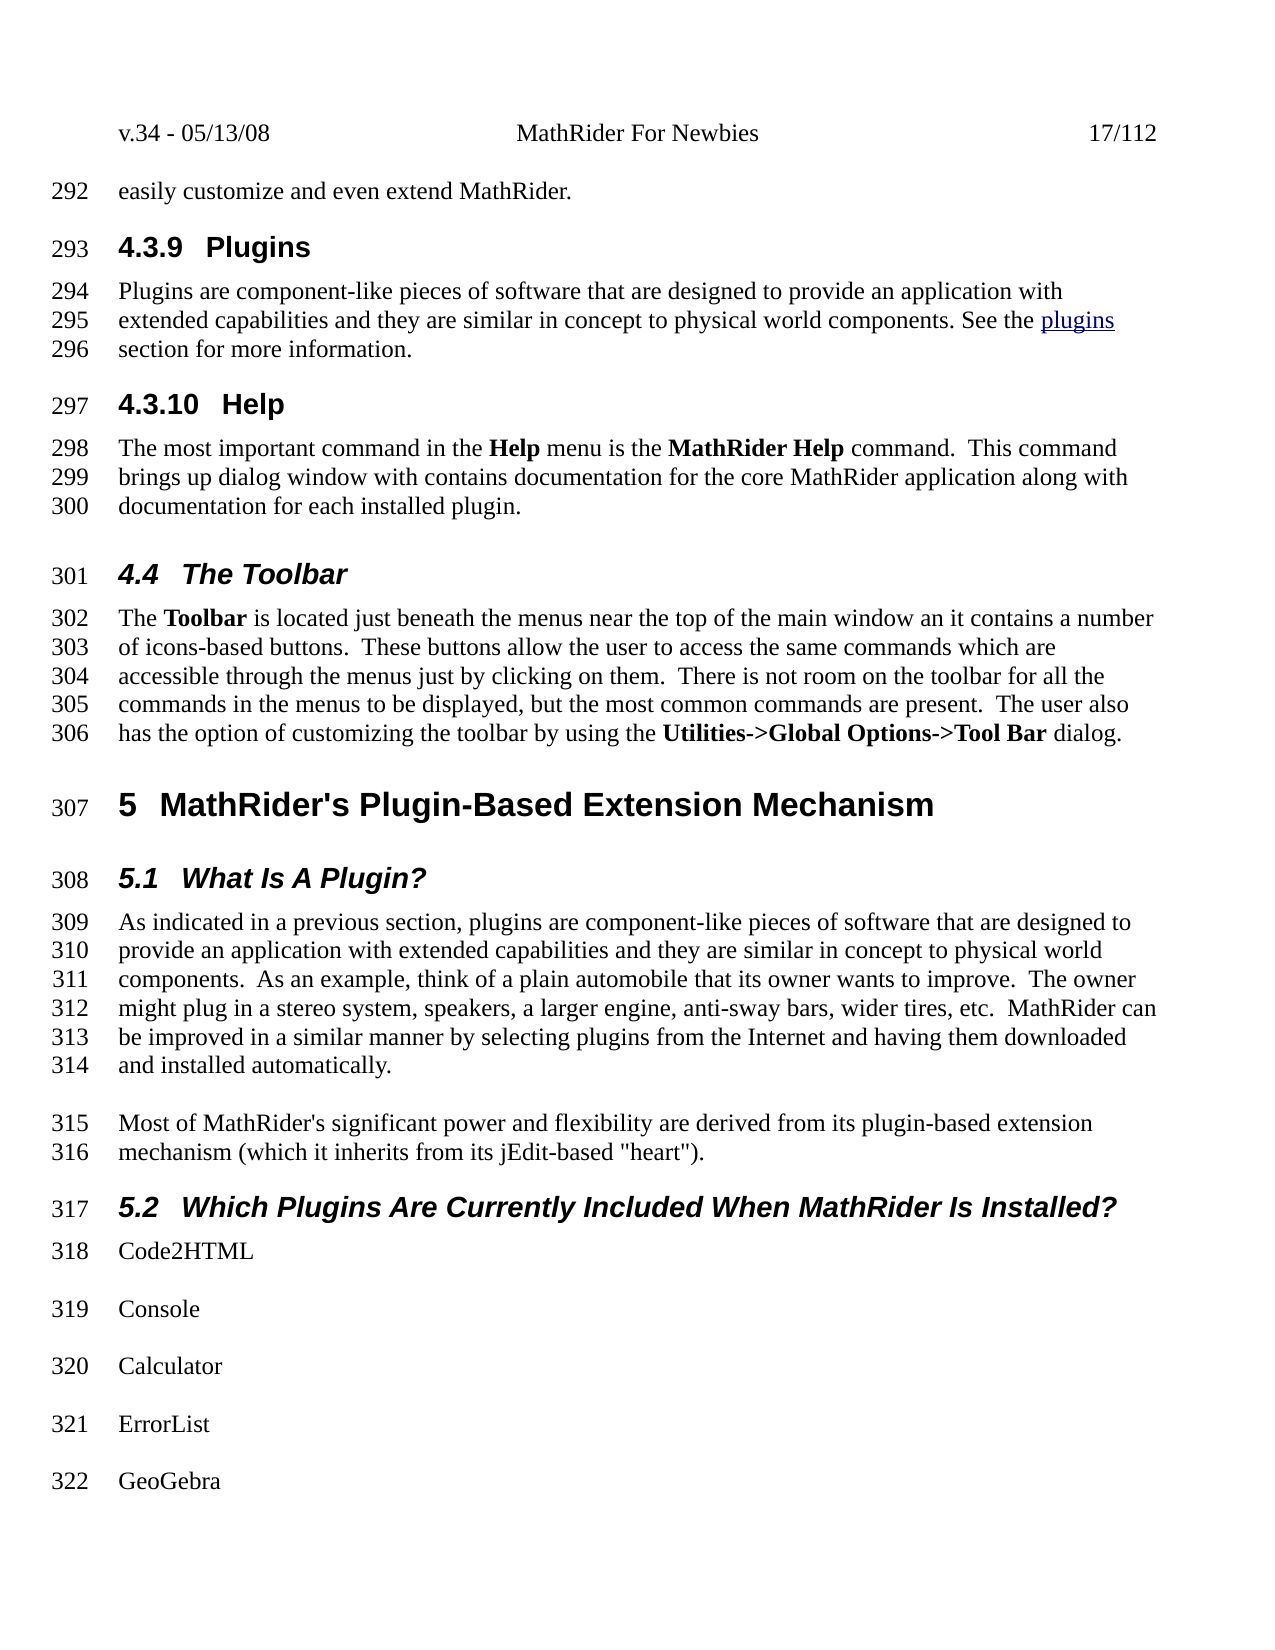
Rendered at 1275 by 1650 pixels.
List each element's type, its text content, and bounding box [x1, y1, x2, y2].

text Code2HTML [118, 1236, 1157, 1265]
text Calculator [118, 1351, 1157, 1380]
text The most important command in the Help menu is the MathRider Help command. This command brings up dialog window with contains documentation for the core MathRider application along with documentation for each installed plugin. [118, 433, 1157, 520]
text GeoGebra [118, 1466, 1157, 1495]
text Most of MathRider's significant power and flexibility are derived from its plugin-based extension mechanism (which it inherits from its jEdit-based "heart"). [118, 1108, 1157, 1165]
subtitle Which Plugins Are Currently Included When MathRider Is Installed? [118, 1190, 1157, 1224]
subtitle Help [118, 387, 1157, 421]
text Console [118, 1294, 1157, 1323]
text easily customize and even extend MathRider. [118, 176, 1157, 205]
subtitle MathRider's Plugin-Based Extension Mechanism [118, 784, 1157, 823]
text As indicated in a previous section, plugins are component-like pieces of software that are designed to provide an application with extended capabilities and they are similar in concept to physical world components. As an example, think of a plain automobile that its owner wants to improve. The owner might plug in a stereo system, speakers, a larger engine, anti-sway bars, wider tires, etc. MathRider can be improved in a similar manner by selecting plugins from the Internet and having them downloaded and installed automatically. [118, 907, 1157, 1079]
subtitle The Toolbar [118, 557, 1157, 591]
subtitle Plugins [118, 230, 1157, 264]
text Plugins are component-like pieces of software that are designed to provide an application with extended capabilities and they are similar in concept to physical world components. See the plugins section for more information. [118, 276, 1157, 362]
subtitle What Is A Plugin? [118, 861, 1157, 894]
text ErrorList [118, 1409, 1157, 1438]
text The Toolbar is located just beneath the menus near the top of the main window an it contains a number of icons-based buttons. These buttons allow the user to access the same commands which are accessible through the menus just by clicking on them. There is not room on the toolbar for all the commands in the menus to be displayed, but the most common commands are present. The user also has the option of customizing the toolbar by using the Utilities->Global Options->Tool Bar dialog. [118, 603, 1157, 747]
